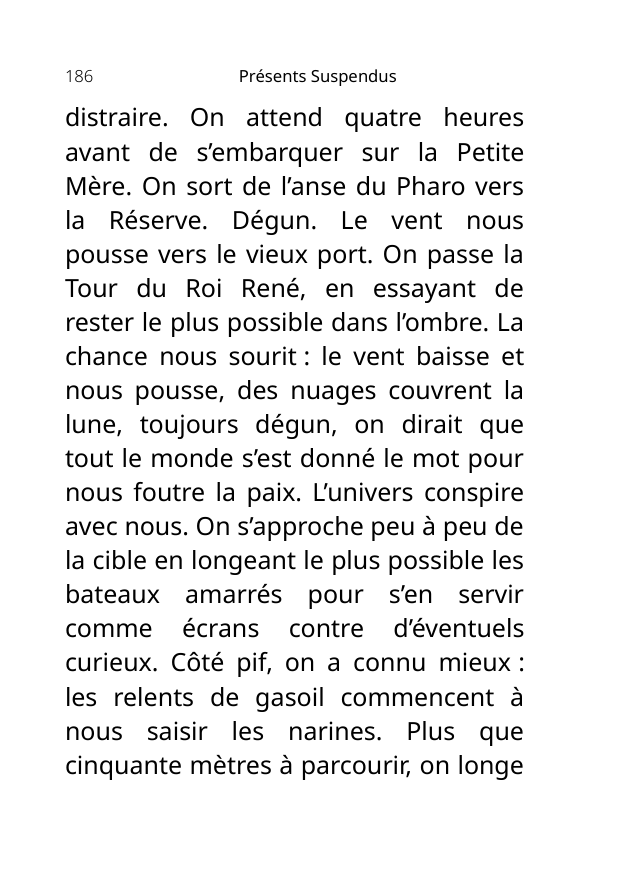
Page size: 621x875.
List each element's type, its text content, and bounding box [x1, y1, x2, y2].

text distraire. On attend quatre heures avant de s’embarquer sur la Petite Mère. On sort de l’anse du Pharo vers la Réserve. Dégun. Le vent nous pousse vers le vieux port. On passe la Tour du Roi René, en essayant de rester le plus possible dans l’ombre. La chance nous sourit : le vent baisse et nous pousse, des nuages couvrent la lune, toujours dégun, on dirait que tout le monde s’est donné le mot pour nous foutre la paix. L’univers conspire avec nous. On s’approche peu à peu de la cible en longeant le plus possible les bateaux amarrés pour s’en servir comme écrans contre d’éventuels curieux. Côté pif, on a connu mieux : les relents de gasoil commencent à nous saisir les narines. Plus que cinquante mètres à parcourir, on longe [65, 100, 524, 781]
